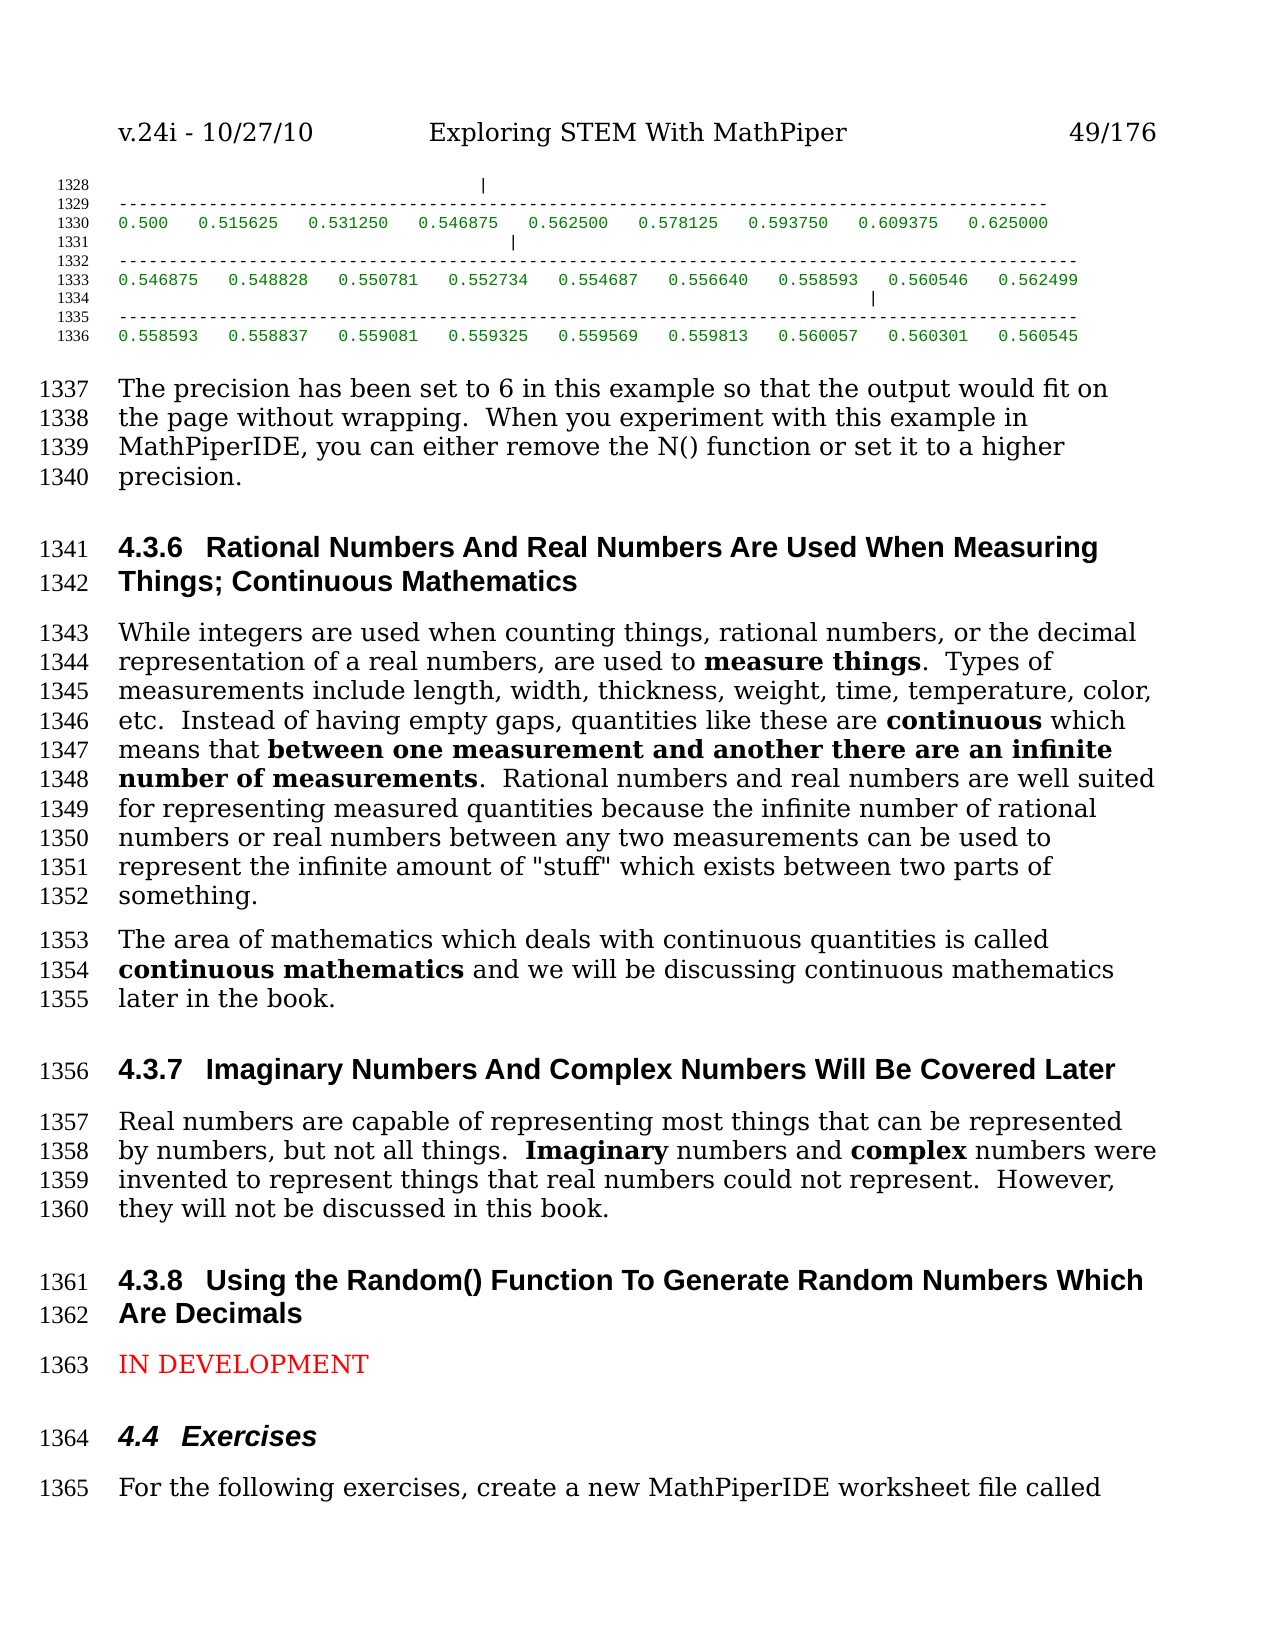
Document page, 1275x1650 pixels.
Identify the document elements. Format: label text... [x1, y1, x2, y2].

text | [118, 233, 1157, 252]
text IN DEVELOPMENT [118, 1351, 1157, 1380]
text ------------------------------------------------------------------------------------------------ [118, 252, 1157, 271]
text 0.558593 0.558837 0.559081 0.559325 0.559569 0.559813 0.560057 0.560301 0.560545 [118, 328, 1157, 346]
subtitle Rational Numbers And Real Numbers Are Used When Measuring Things; Continuous Mathematics [118, 530, 1157, 597]
text ------------------------------------------------------------------------------------------------ [118, 309, 1157, 328]
text | [118, 177, 1157, 196]
text 0.500 0.515625 0.531250 0.546875 0.562500 0.578125 0.593750 0.609375 0.625000 [118, 214, 1157, 233]
text --------------------------------------------------------------------------------------------- [118, 196, 1157, 214]
text For the following exercises, create a new MathPiperIDE worksheet file called [118, 1473, 1157, 1503]
subtitle Using the Random() Function To Generate Random Numbers Which Are Decimals [118, 1263, 1157, 1330]
text 0.546875 0.548828 0.550781 0.552734 0.554687 0.556640 0.558593 0.560546 0.562499 [118, 271, 1157, 290]
text While integers are used when counting things, rational numbers, or the decimal representation of a real numbers, are used to measure things. Types of measurements include length, width, thickness, weight, time, temperature, color, etc. Instead of having empty gaps, quantities like these are continuous which means that between one measurement and another there are an infinite number of measurements. Rational numbers and real numbers are well suited for representing measured quantities because the infinite number of rational numbers or real numbers between any two measurements can be used to represent the infinite amount of "stuff" which exists between two parts of something. [118, 618, 1157, 911]
subtitle Exercises [118, 1419, 1157, 1452]
text The precision has been set to 6 in this example so that the output would fit on the page without wrapping. When you experiment with this example in MathPiperIDE, you can either remove the N() function or set it to a higher precision. [118, 374, 1157, 491]
subtitle Imaginary Numbers And Complex Numbers Will Be Covered Later [118, 1052, 1157, 1086]
text The area of mathematics which deals with continuous quantities is called continuous mathematics and we will be discussing continuous mathematics later in the book. [118, 926, 1157, 1013]
text | [118, 290, 1157, 309]
text Real numbers are capable of representing most things that can be represented by numbers, but not all things. Imaginary numbers and complex numbers were invented to represent things that real numbers could not represent. However, they will not be discussed in this book. [118, 1107, 1157, 1224]
